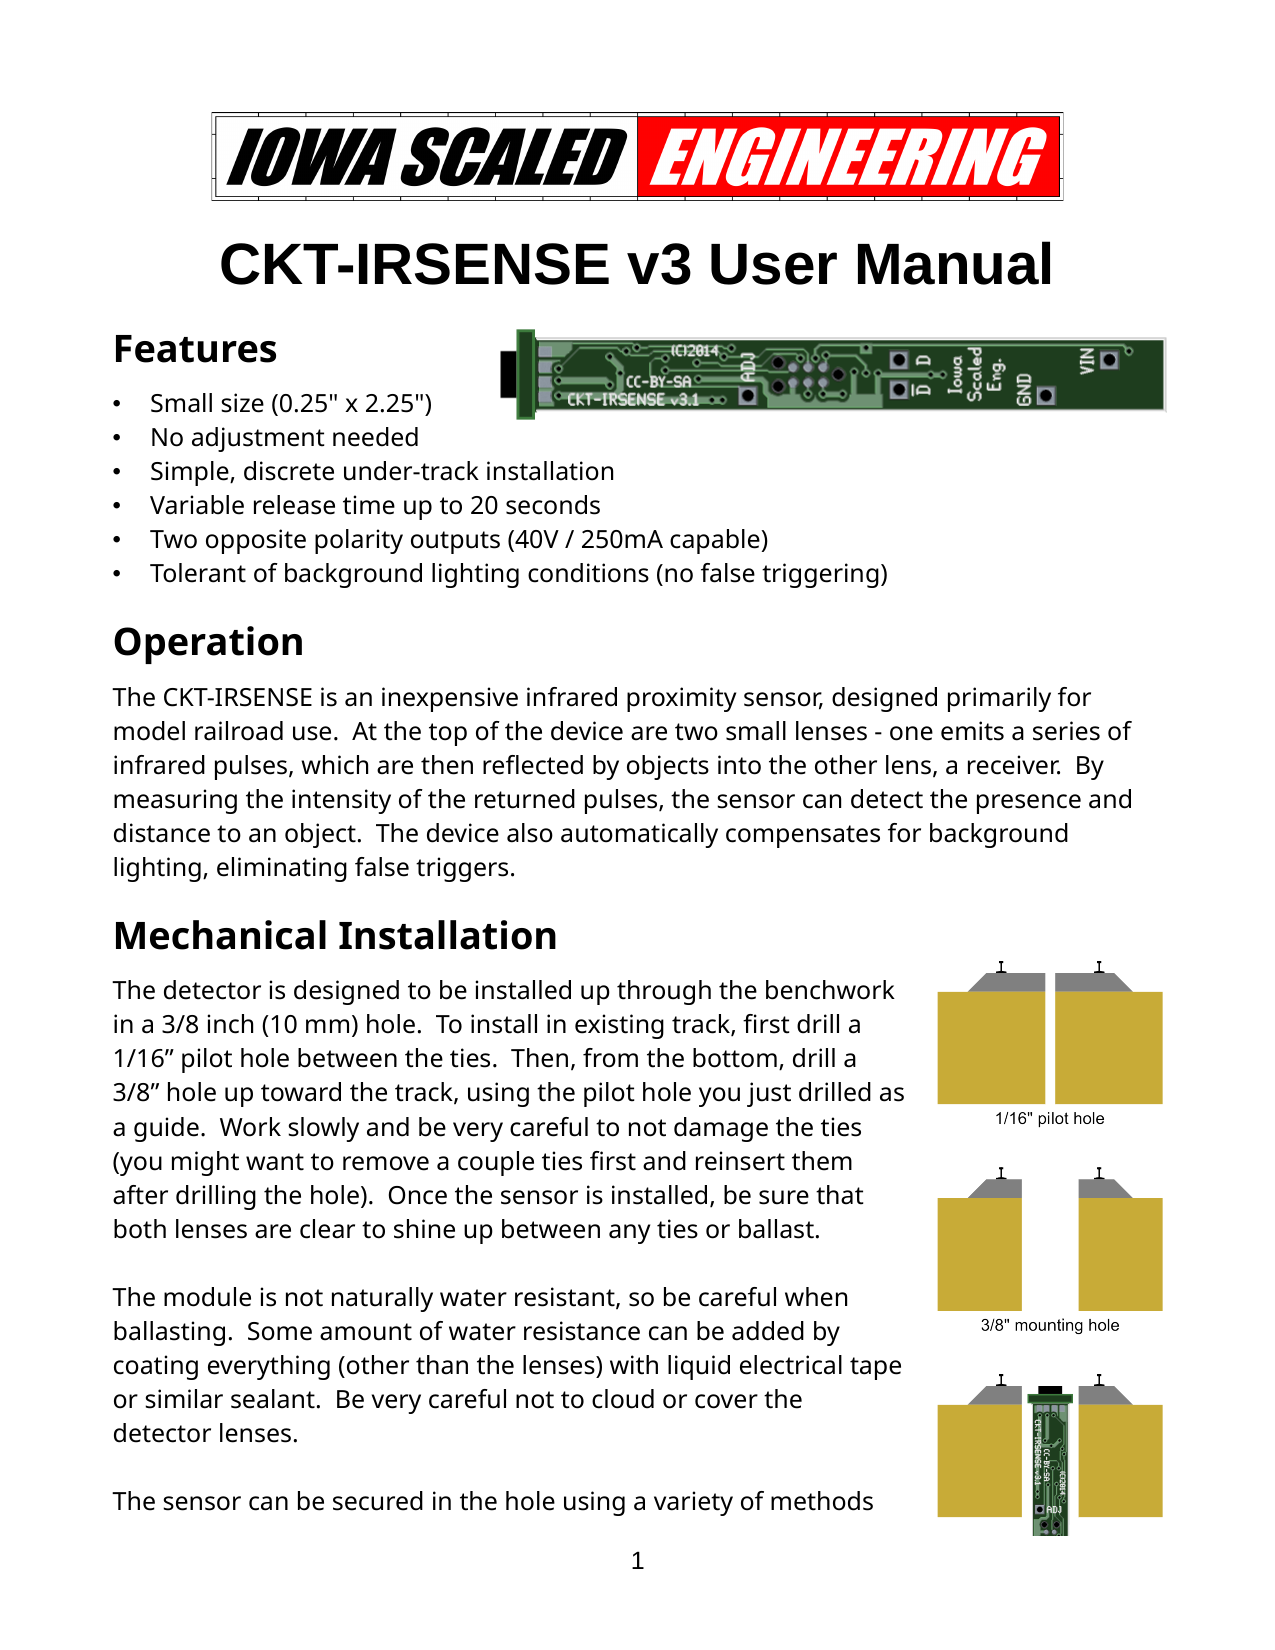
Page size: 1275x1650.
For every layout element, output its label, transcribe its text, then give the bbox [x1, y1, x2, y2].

list Simple, discrete under-track installation [112, 454, 1162, 488]
text The module is not naturally water resistant, so be careful when ballasting. Some amount of water resistance can be added by coating everything (other than the lenses) with liquid electrical tape or similar sealant. Be very careful not to cloud or cover the detector lenses. [112, 1279, 937, 1450]
list Two opposite polarity outputs (40V / 250mA capable) [112, 522, 1162, 556]
text The sensor can be secured in the hole using a variety of methods [112, 1484, 937, 1518]
list Tolerant of background lighting conditions (no false triggering) [112, 556, 1162, 590]
list Variable release time up to 20 seconds [112, 488, 1162, 522]
picture [211, 112, 1064, 201]
picture [460, 299, 1211, 450]
subtitle Mechanical Installation [112, 909, 1162, 960]
text The detector is designed to be installed up through the benchwork in a 3/8 inch (10 mm) hole. To install in existing track, first drill a 1/16” pilot hole between the ties. Then, from the bottom, drill a 3/8” hole up toward the track, using the pilot hole you just drilled as a guide. Work slowly and be very careful to not damage the ties (you might want to remove a couple ties first and reinsert them after drilling the hole). Once the sensor is installed, be sure that both lenses are clear to shine up between any ties or ballast. [112, 973, 937, 1245]
list Small size (0.25" x 2.25") [112, 386, 460, 420]
list No adjustment needed [112, 420, 1162, 454]
subtitle Operation [112, 615, 1162, 667]
subtitle Features [112, 322, 460, 373]
title CKT-IRSENSE v3 User Manual [112, 229, 1162, 297]
text The CKT-IRSENSE is an inexpensive infrared proximity sensor, designed primarily for model railroad use. At the top of the device are two small lenses - one emits a series of infrared pulses, which are then reflected by objects into the other lens, a receiver. By measuring the intensity of the returned pulses, the sensor can detect the presence and distance to an object. The device also automatically compensates for background lighting, eliminating false triggers. [112, 679, 1162, 884]
picture [937, 935, 1163, 1536]
